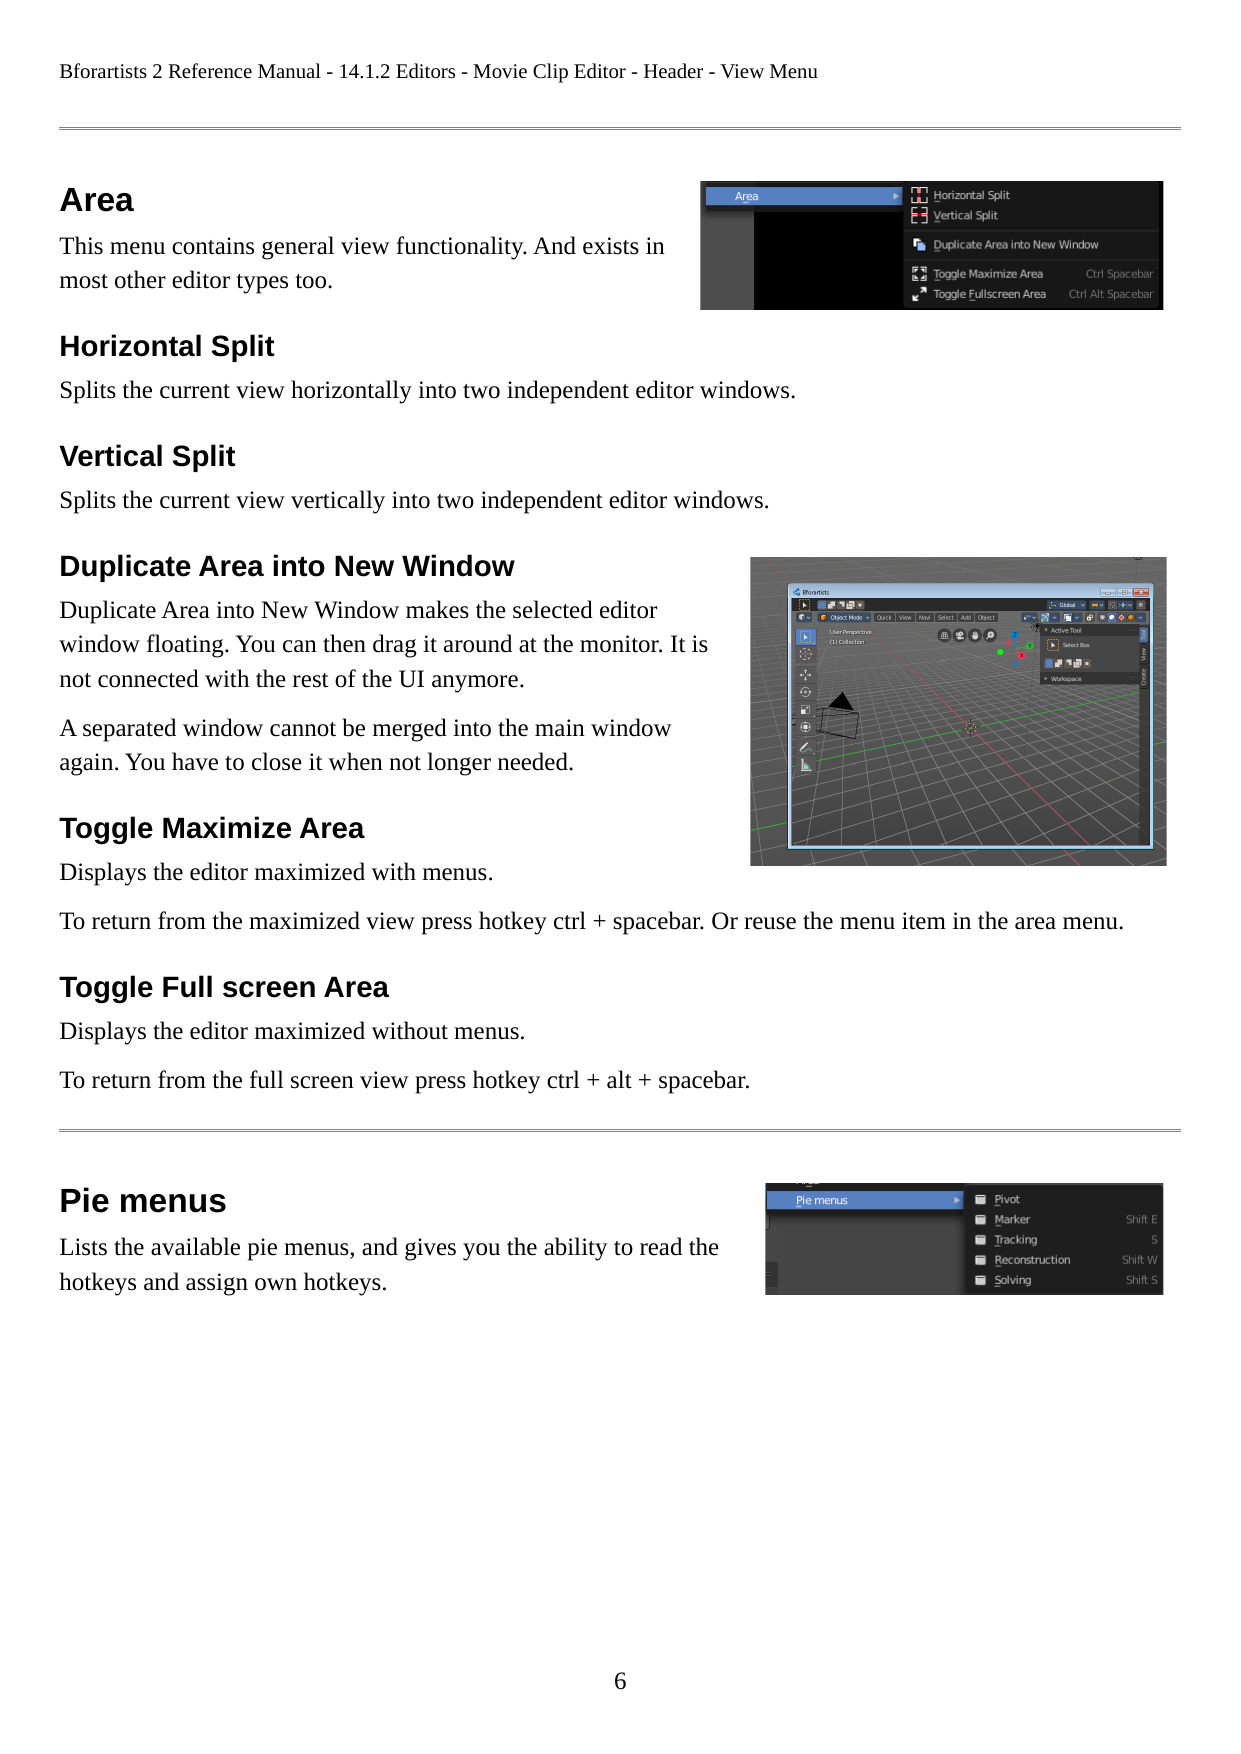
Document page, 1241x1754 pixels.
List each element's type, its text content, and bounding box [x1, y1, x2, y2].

subtitle Toggle Maximize Area [59, 811, 750, 845]
subtitle Horizontal Split [59, 329, 1181, 363]
subtitle Area [59, 179, 1181, 218]
text To return from the maximized view press hotkey ctrl + spacebar. Or reuse the menu item in the area menu. [59, 906, 1181, 935]
text Displays the editor maximized with menus. [59, 857, 1181, 886]
subtitle Pie menus [59, 1181, 1181, 1220]
text Duplicate Area into New Window makes the selected editor window floating. You can then drag it around at the monitor. It is not connected with the rest of the UI anymore. [59, 595, 750, 693]
subtitle Duplicate Area into New Window [59, 549, 1181, 582]
picture [700, 181, 1164, 310]
picture [765, 1183, 1164, 1295]
text A separated window cannot be merged into the main window again. You have to close it when not longer needed. [59, 713, 750, 776]
subtitle [1167, 811, 1181, 845]
text Lists the available pie menus, and gives you the ability to read the hotkeys and assign own hotkeys. [59, 1232, 1181, 1296]
picture [750, 557, 1167, 866]
subtitle Vertical Split [59, 439, 1181, 472]
text This menu contains general view functionality. And exists in most other editor types too. [59, 231, 700, 294]
text To return from the full screen view press hotkey ctrl + alt + spacebar. [59, 1065, 1181, 1094]
subtitle Toggle Full screen Area [59, 970, 1181, 1004]
text Splits the current view horizontally into two independent editor windows. [59, 375, 1181, 404]
text Displays the editor maximized without menus. [59, 1016, 1181, 1045]
text Splits the current view vertically into two independent editor windows. [59, 485, 1181, 514]
